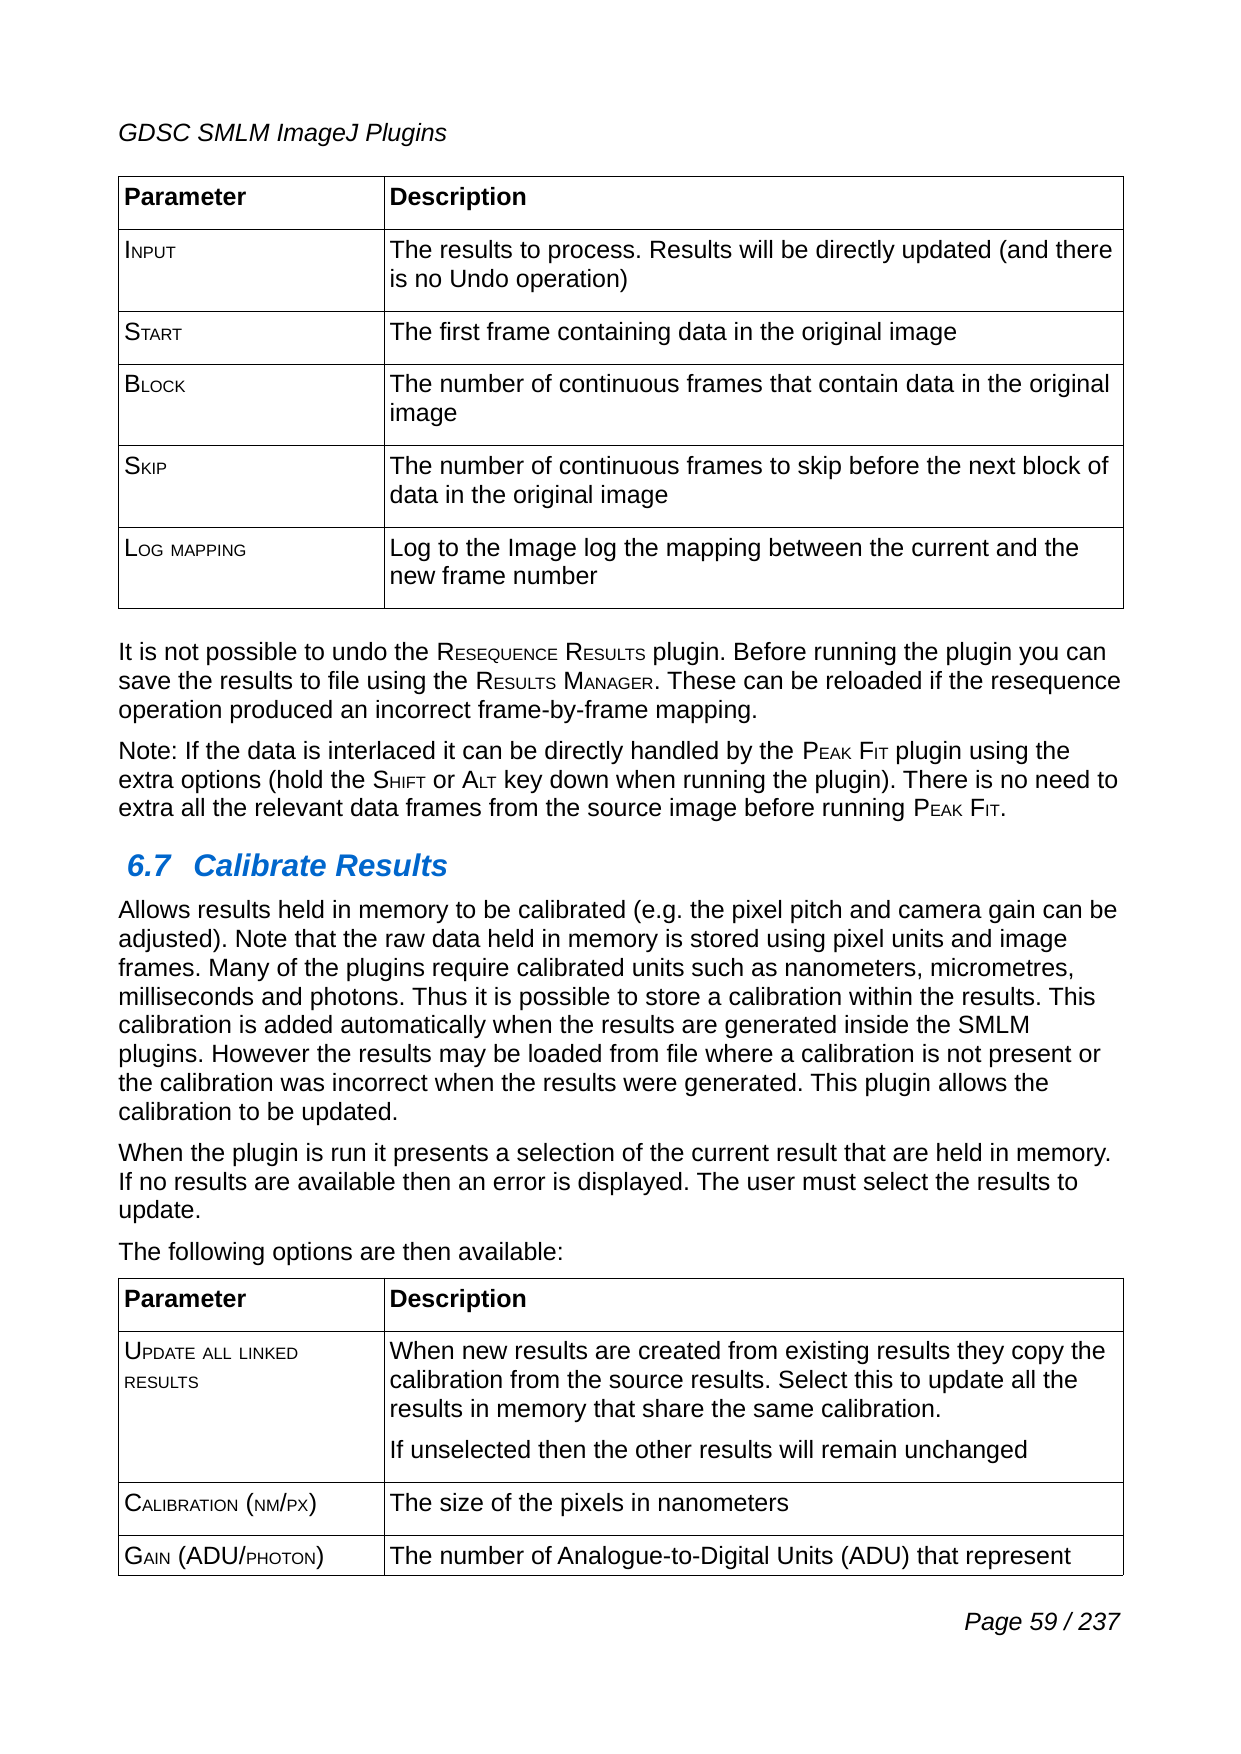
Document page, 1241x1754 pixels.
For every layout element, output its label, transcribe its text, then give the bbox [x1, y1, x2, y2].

table_cell When new results are created from existing results they copy the calibration from the source results. Select this to update all the results in memory that share the same calibration. If unselected then the other results will remain unchanged [385, 1332, 1123, 1482]
table_cell Log mapping [119, 528, 384, 608]
table_cell Update all linked results [119, 1332, 384, 1482]
table_cell Input [119, 230, 384, 311]
text Note: If the data is interlaced it can be directly handled by the Peak Fit plugin using the extra options (hold the Shift or Alt key down when running the plugin). There is no need to extra all the relevant data frames from the source image before running Peak Fit. [118, 736, 1122, 822]
table_cell The size of the pixels in nanometers [385, 1483, 1123, 1535]
table_cell The number of continuous frames to skip before the next block of data in the original image [385, 446, 1123, 527]
table_header Description [385, 1279, 1123, 1331]
table_header Parameter [119, 177, 384, 229]
table_cell Log to the Image log the mapping between the current and the new frame number [385, 528, 1123, 608]
text When the plugin is run it presents a selection of the current result that are held in memory. If no results are available then an error is displayed. The user must select the results to update. [118, 1138, 1122, 1224]
table_cell The first frame containing data in the original image [385, 312, 1123, 363]
table_header Parameter [119, 1279, 384, 1331]
subtitle Calibrate Results [118, 847, 1122, 883]
table_cell The number of Analogue-to-Digital Units (ADU) that represent [385, 1536, 1123, 1575]
text The following options are then available: [118, 1236, 1122, 1265]
table_cell The results to process. Results will be directly updated (and there is no Undo operation) [385, 230, 1123, 311]
table_cell Calibration (nm/px) [119, 1483, 384, 1535]
table_cell Block [119, 365, 384, 445]
table_cell The number of continuous frames that contain data in the original image [385, 365, 1123, 445]
table_header Description [385, 177, 1123, 229]
text Allows results held in memory to be calibrated (e.g. the pixel pitch and camera gain can be adjusted). Note that the raw data held in memory is stored using pixel units and image frames. Many of the plugins require calibrated units such as nanometers, micrometres, milliseconds and photons. Thus it is possible to store a calibration within the results. This calibration is added automatically when the results are generated inside the SMLM plugins. However the results may be loaded from file where a calibration is not present or the calibration was incorrect when the results were generated. This plugin allows the calibration to be updated. [118, 895, 1122, 1125]
text It is not possible to undo the Resequence Results plugin. Before running the plugin you can save the results to file using the Results Manager. These can be reloaded if the resequence operation produced an incorrect frame-by-frame mapping. [118, 637, 1122, 723]
table_cell Start [119, 312, 384, 363]
table_cell Gain (ADU/photon) [119, 1536, 384, 1575]
table_cell Skip [119, 446, 384, 527]
